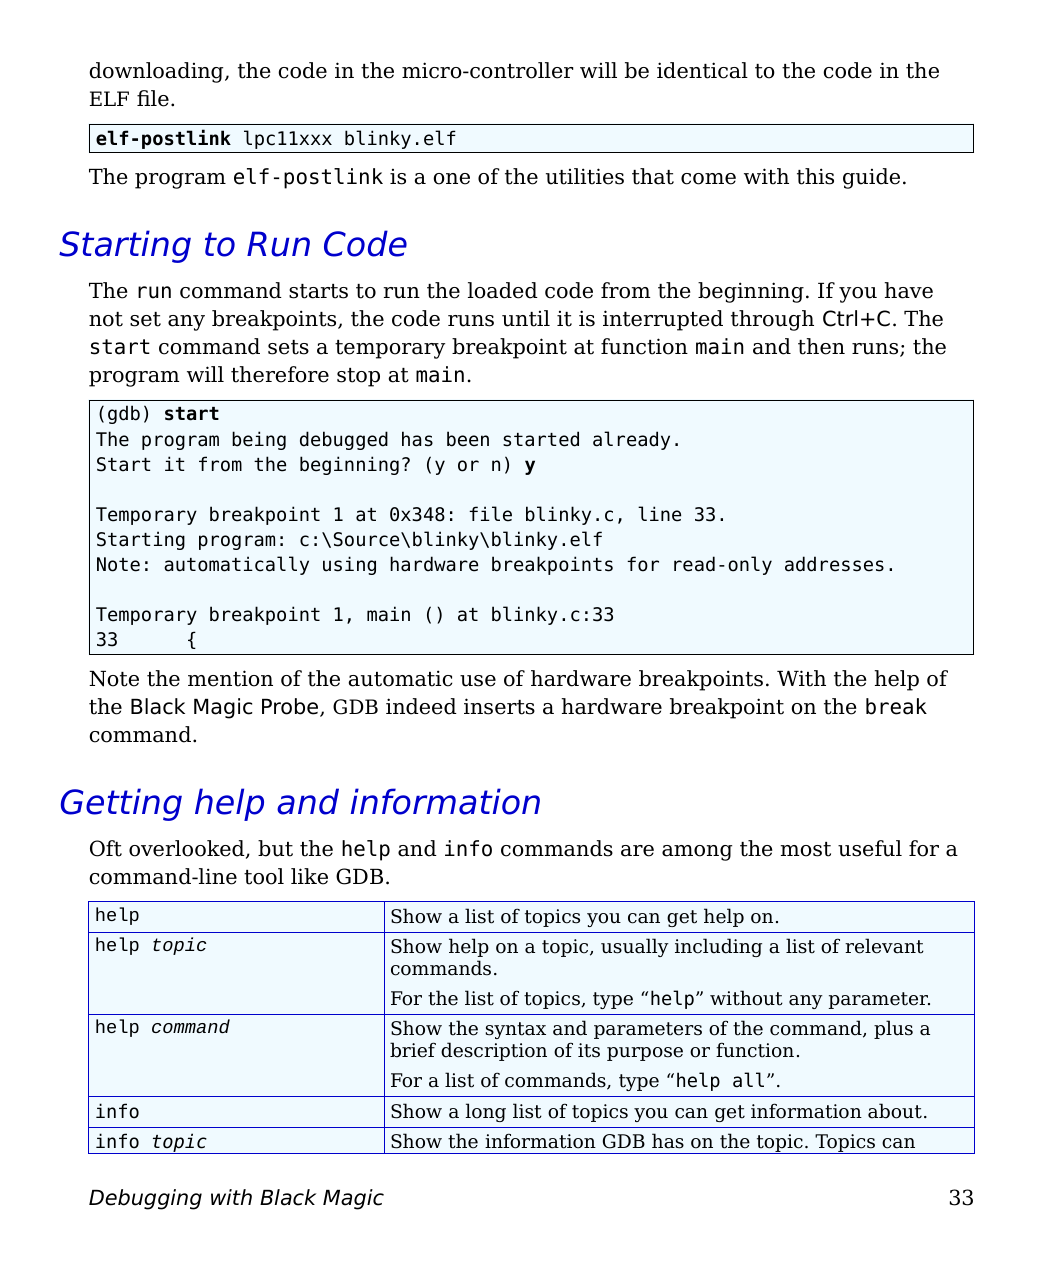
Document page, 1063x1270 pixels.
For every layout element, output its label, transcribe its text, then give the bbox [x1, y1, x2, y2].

text Temporary breakpoint 1, main () at blinky.c:33 [90, 600, 973, 625]
text Oft overlooked, but the ￹help and ￹info commands are among the most useful for a command-line tool like GDB. [88, 837, 974, 889]
table_cell help topic [89, 933, 384, 1014]
text Temporary breakpoint 1 at 0x348: file blinky.c, line 33. [90, 500, 973, 525]
text Start it from the beginning? (y or n) y [90, 450, 973, 475]
text The run command starts to run the loaded code from the beginning. If you have not set any breakpoints, the code runs until it is interrupted through Ctrl+C. The start command sets a temporary breakpoint at function main and then runs; the program will therefore stop at main. [88, 279, 974, 387]
table_cell Show a long list of topics you can get information about. [385, 1097, 974, 1127]
table_cell help command [89, 1015, 384, 1096]
text The program elf-postlink is a one of the utilities that come with this guide. [88, 165, 974, 190]
table_header help [89, 902, 384, 932]
subtitle Getting help and information [59, 783, 974, 822]
text Note: automatically using hardware breakpoints for read-only addresses. [90, 550, 973, 575]
table_cell info [89, 1097, 384, 1127]
text The program being debugged has been started already. [90, 424, 973, 450]
text 33 { [90, 625, 973, 654]
subtitle Starting to Run Code [59, 226, 974, 264]
table_cell info topic [89, 1128, 384, 1153]
text downloading, the code in the micro-controller will be identical to the code in the ELF file. [88, 59, 974, 111]
table_cell Show the information GDB has on the topic. Topics can [385, 1128, 974, 1153]
table_cell Show help on a topic, usually including a list of relevant commands. For the list of topics, type “help” without any parameter. [385, 933, 974, 1014]
text Note the mention of the automatic use of hardware breakpoints. With the help of the Black Magic Probe, GDB indeed inserts a hardware breakpoint on the break command. [88, 667, 974, 747]
table_cell Show the syntax and parameters of the command, plus a brief description of its purpose or function. For a list of commands, type “help all”. [385, 1015, 974, 1096]
text Starting program: c:\Source\blinky\blinky.elf [90, 525, 973, 550]
text (gdb) start [90, 401, 973, 424]
text elf-postlink lpc11xxx blinky.elf [90, 125, 973, 152]
table_header Show a list of topics you can get help on. [385, 902, 974, 932]
